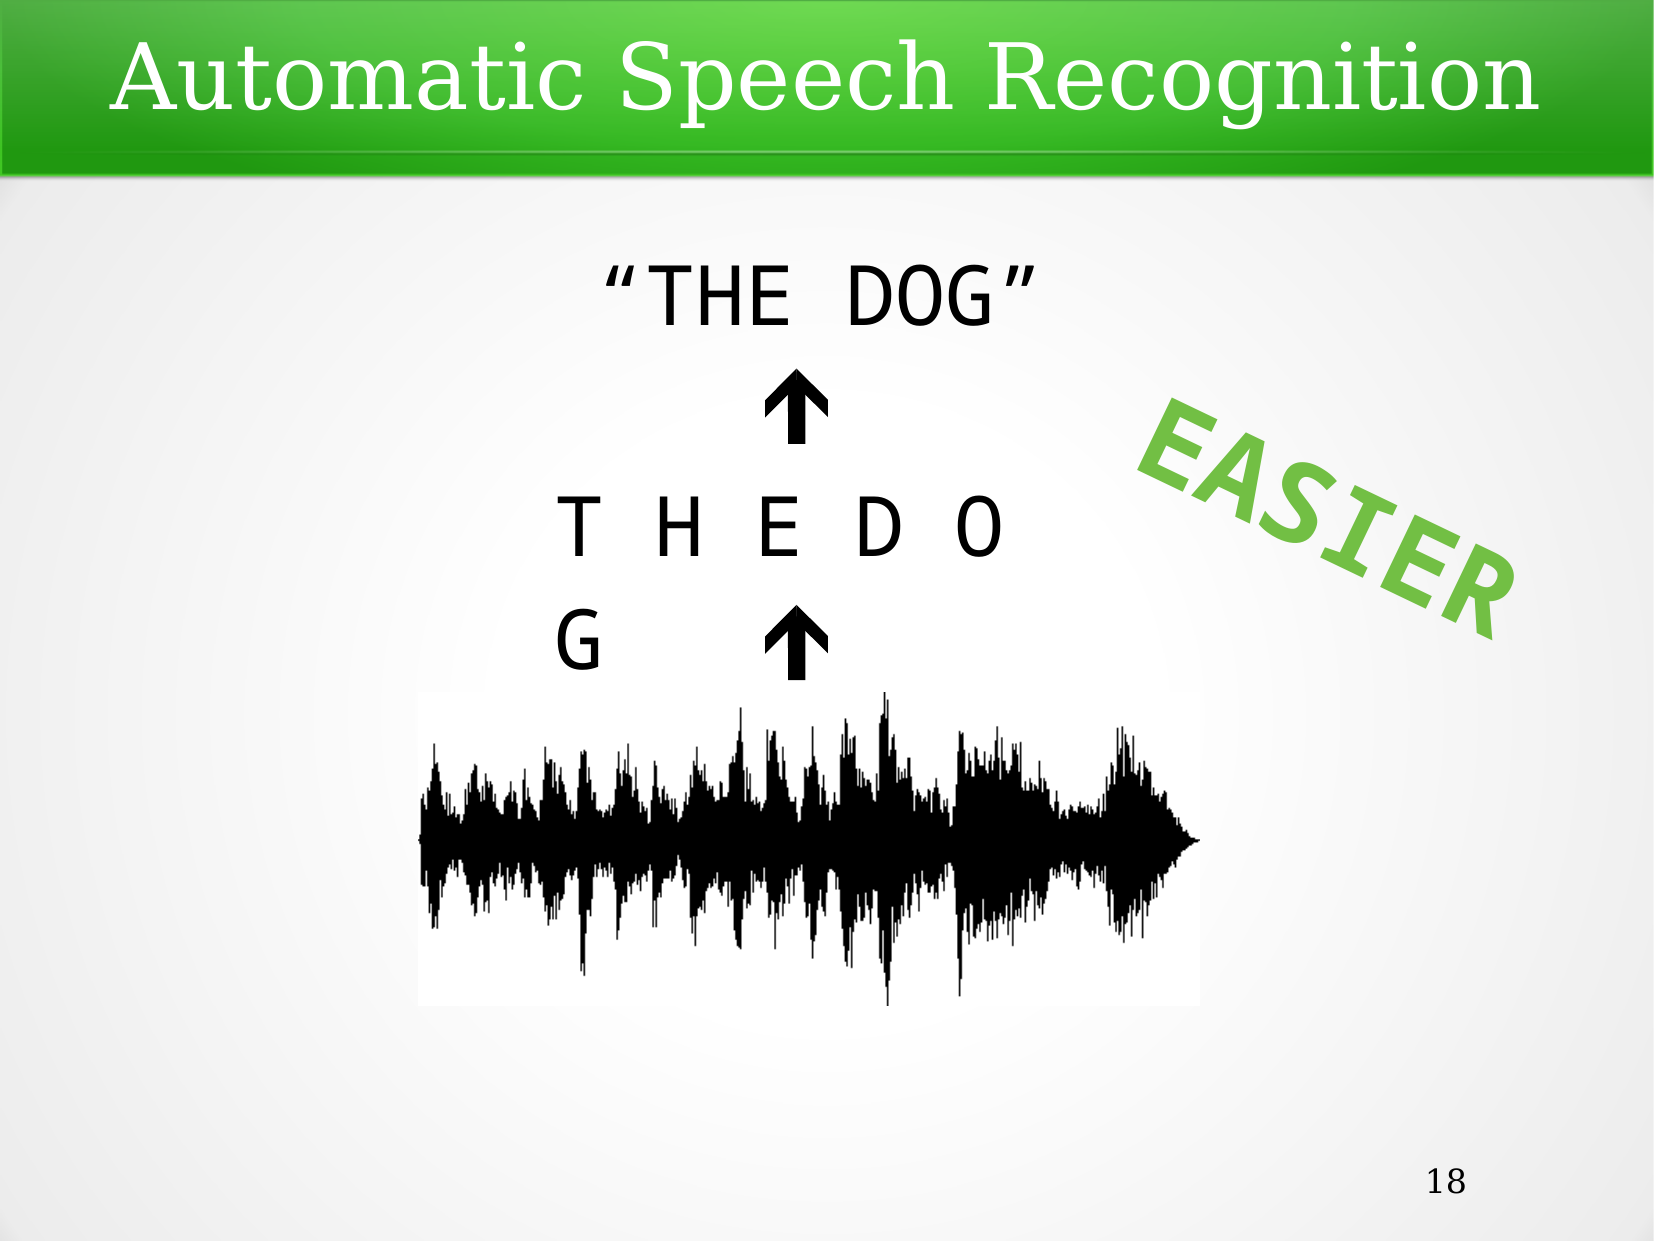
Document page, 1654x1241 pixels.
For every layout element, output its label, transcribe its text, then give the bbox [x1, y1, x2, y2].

text_box “THE DOG” [580, 229, 1121, 356]
text_box EASIER [1035, 345, 1654, 889]
text_box T H E D O G [539, 459, 1080, 586]
picture [0, 0, 1654, 1241]
title Automatic Speech Recognition [82, 11, 1571, 154]
